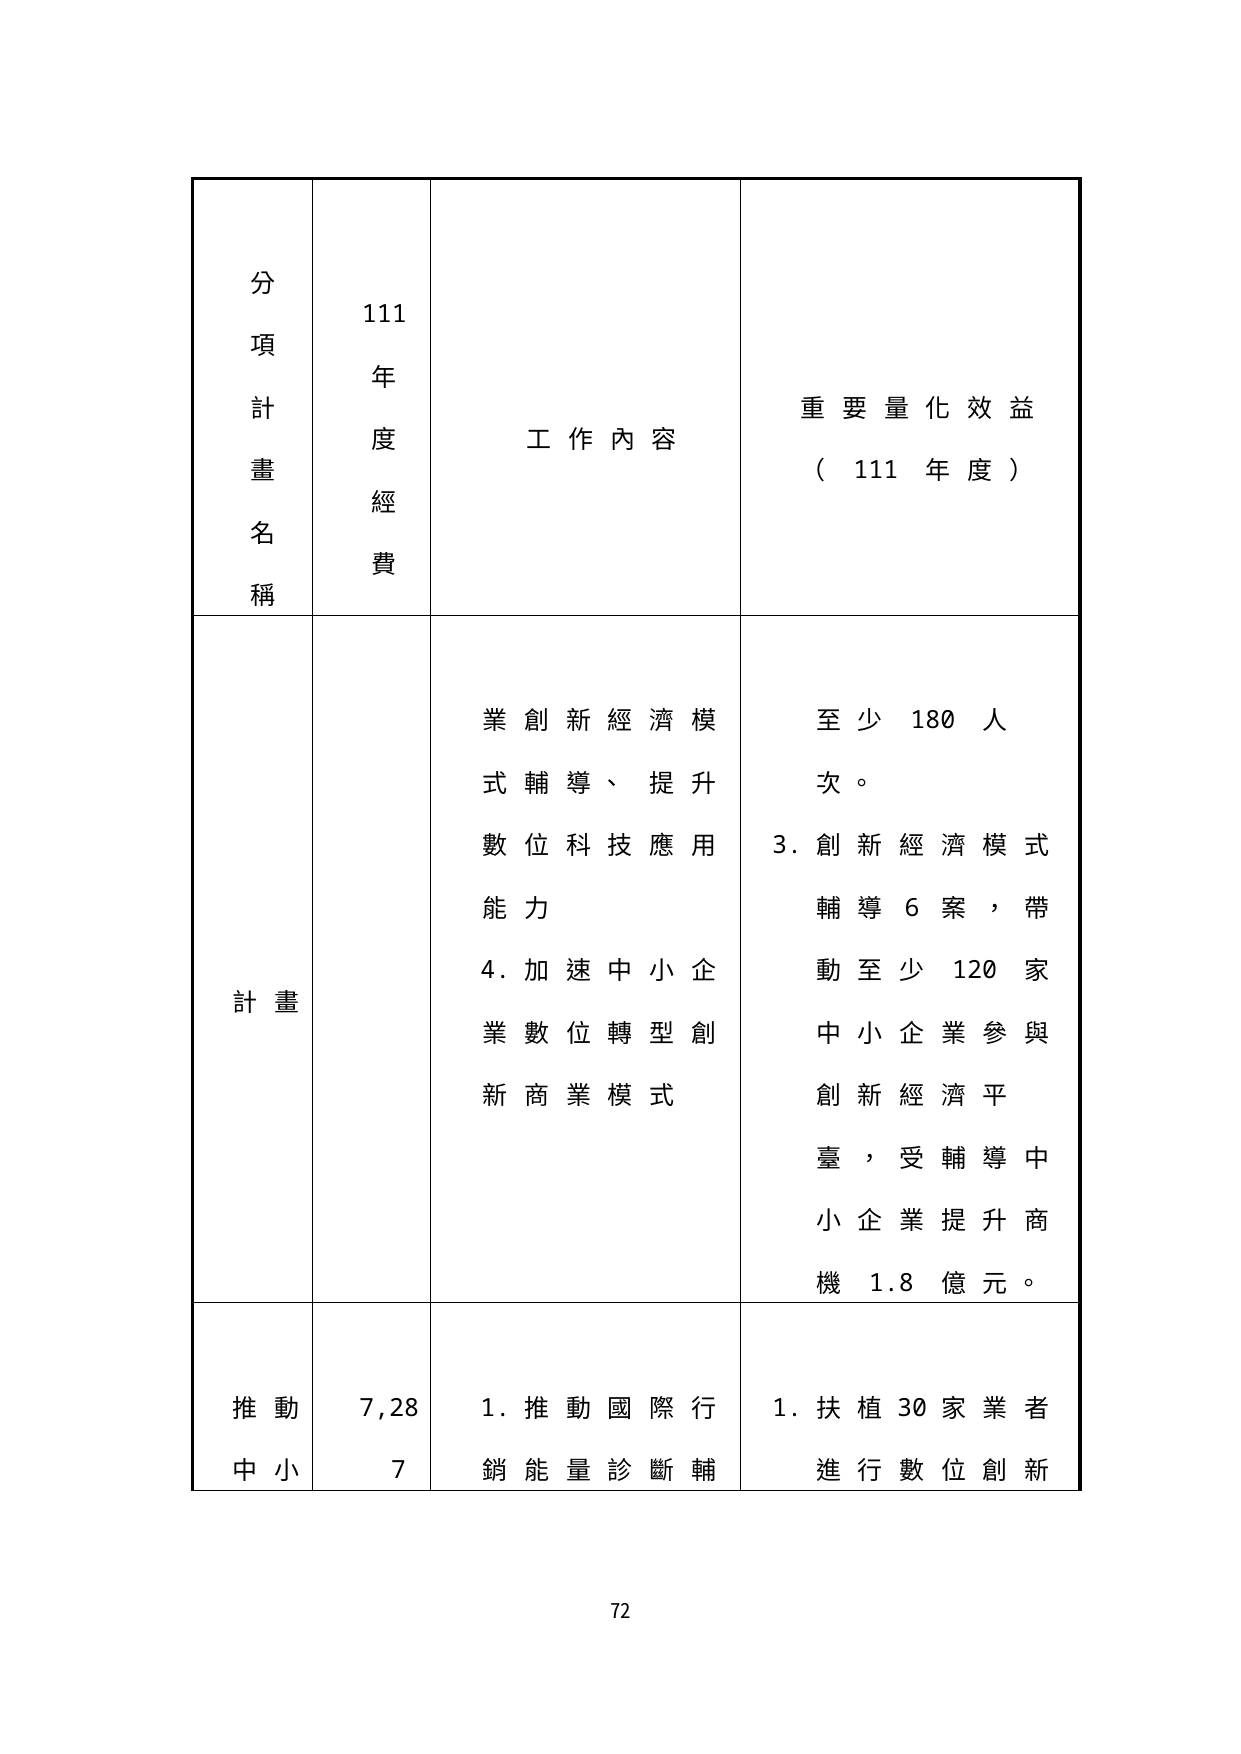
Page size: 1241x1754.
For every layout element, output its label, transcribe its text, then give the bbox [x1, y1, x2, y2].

table_cell 至少180人次。 3.創新經濟模式輔導6案，帶動至少120家中小企業參與創新經濟平臺，受輔導中小企業提升商機1.8億元。 [741, 616, 1078, 1302]
table_cell 計畫 [194, 616, 312, 1302]
table_cell 推動中小 [194, 1303, 312, 1490]
table_cell 7,287 [313, 1303, 430, 1490]
table_cell 業創新經濟模式輔導、提升數位科技應用能力 4.加速中小企業數位轉型創新商業模式 [431, 616, 740, 1302]
table_header 分項計畫名稱 [194, 180, 312, 615]
table_cell 1.扶植30家業者進行數位創新 [741, 1303, 1078, 1490]
table_header 111年度經費 [313, 180, 430, 615]
table_header 工作內容 [431, 180, 740, 615]
table_cell 1.推動國際行銷能量診斷輔 [431, 1303, 740, 1490]
table_cell [313, 616, 430, 1302]
table_header 重要量化效益（111年度） [741, 180, 1078, 615]
